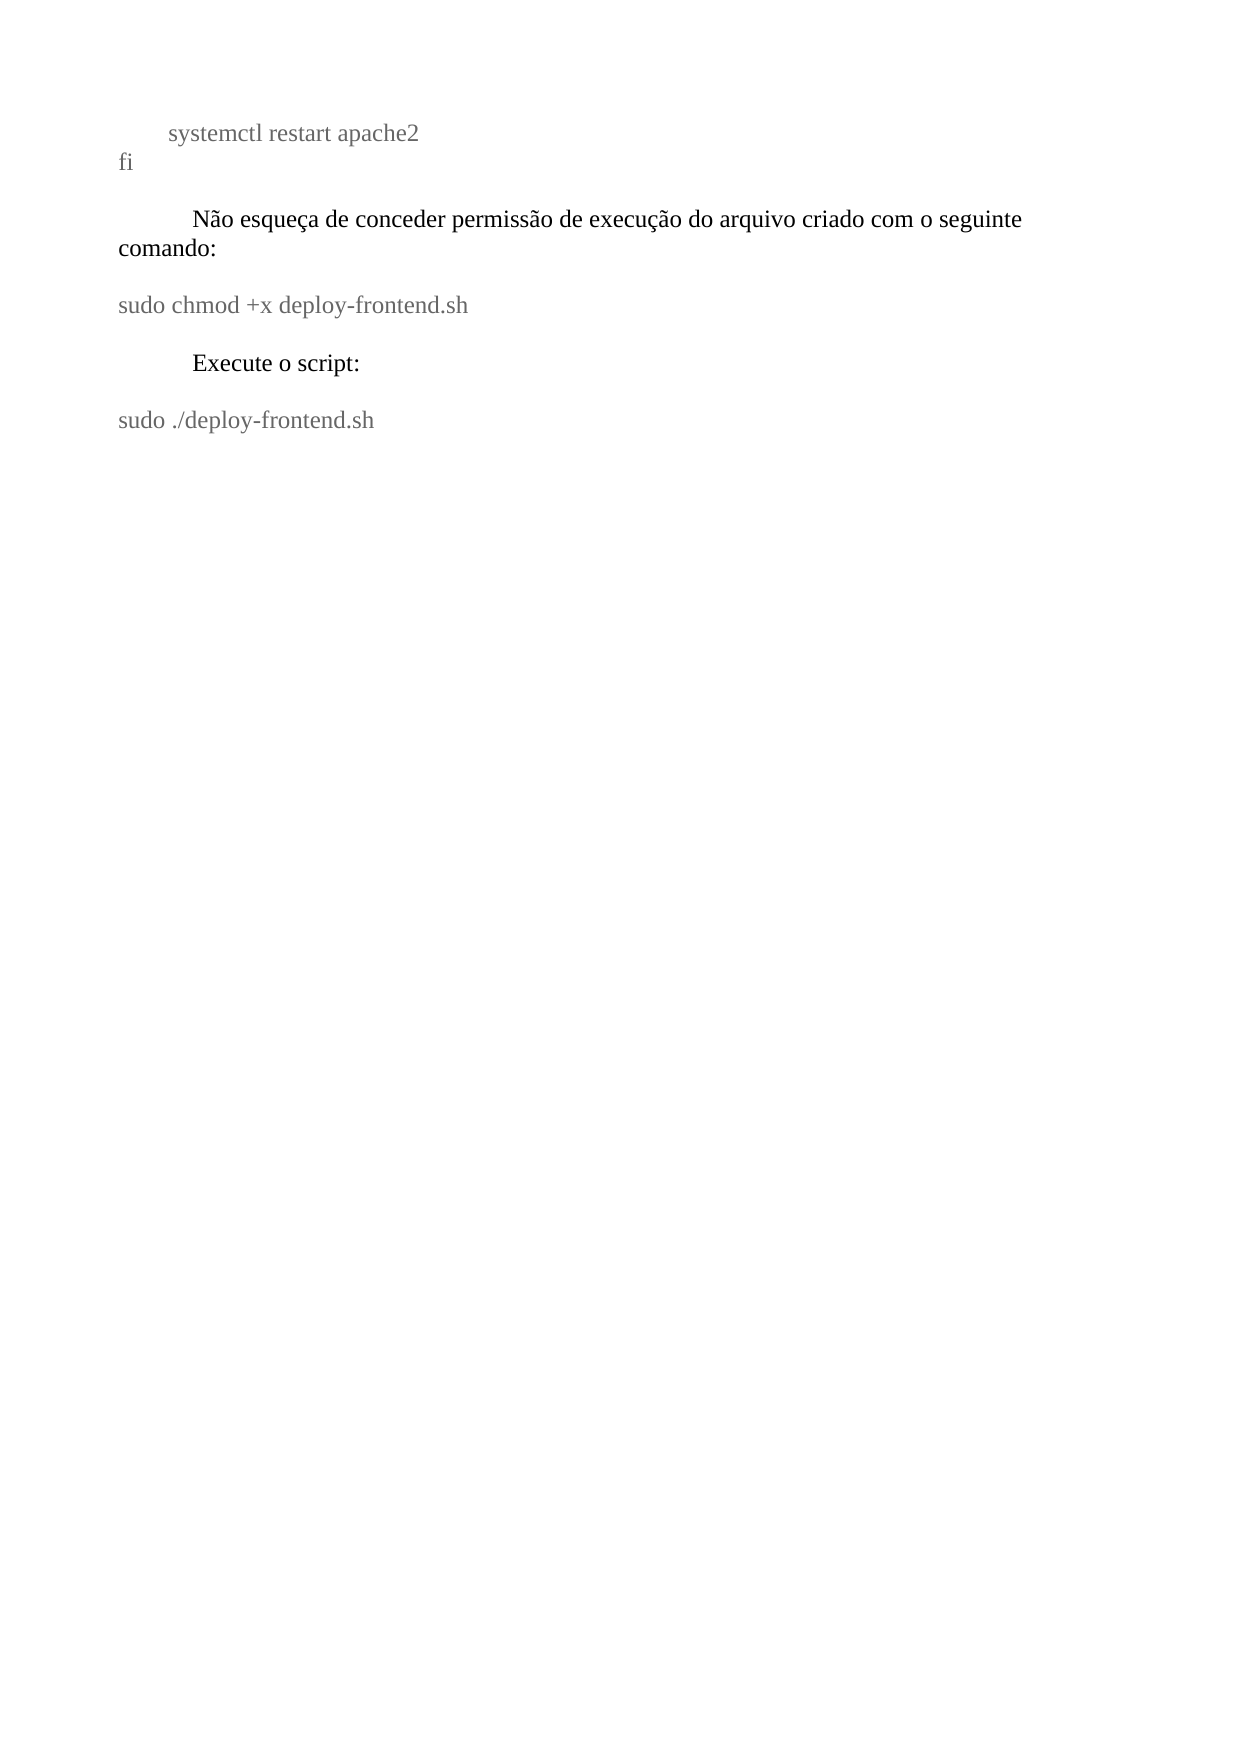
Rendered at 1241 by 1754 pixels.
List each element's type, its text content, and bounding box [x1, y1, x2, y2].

text Execute o script: [118, 348, 1122, 377]
text systemctl restart apache2 [118, 118, 1122, 147]
text sudo ./deploy-frontend.sh [118, 406, 1122, 434]
text Não esqueça de conceder permissão de execução do arquivo criado com o seguinte comando: [118, 204, 1122, 262]
text fi [118, 147, 1122, 176]
text sudo chmod +x deploy-frontend.sh [118, 291, 1122, 319]
